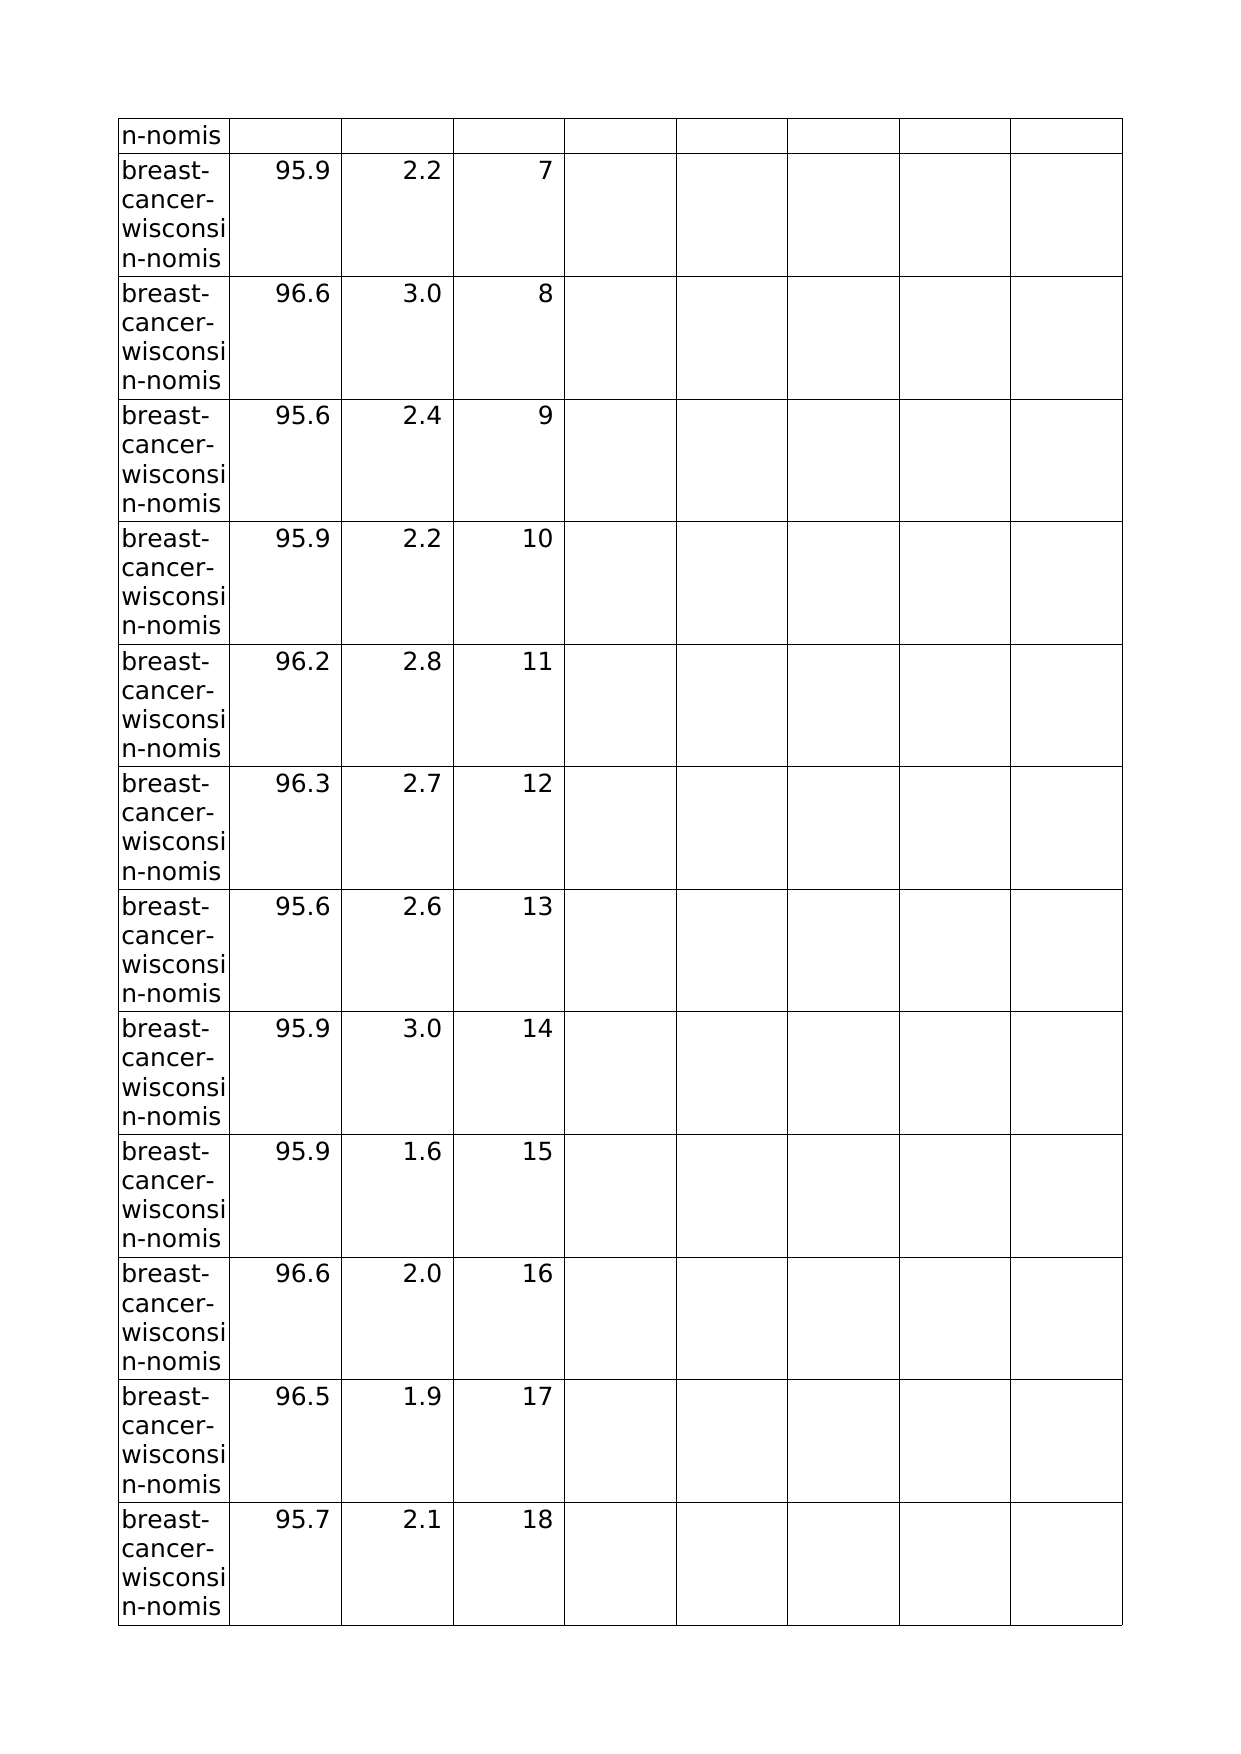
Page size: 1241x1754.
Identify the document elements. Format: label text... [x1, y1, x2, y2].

table_cell 2.6 [342, 890, 453, 1011]
table_cell [900, 1012, 1010, 1134]
table_cell [1011, 522, 1122, 644]
table_cell [565, 277, 676, 398]
table_cell breast-cancer-wisconsin-nomis [119, 767, 229, 889]
table_cell [677, 400, 787, 521]
table_cell [1011, 154, 1122, 276]
table_cell [565, 1135, 676, 1257]
table_cell [565, 890, 676, 1011]
table_cell 10 [454, 522, 564, 644]
table_cell [788, 890, 899, 1011]
table_cell breast-cancer-wisconsin-nomis [119, 1012, 229, 1134]
table_cell 14 [454, 1012, 564, 1134]
table_cell 2.2 [342, 522, 453, 644]
table_cell [788, 1380, 899, 1502]
table_cell 96.6 [230, 1258, 341, 1379]
table_cell breast-cancer-wisconsin-nomis [119, 400, 229, 521]
table_cell [677, 1258, 787, 1379]
table_cell [677, 154, 787, 276]
table_cell 2.8 [342, 645, 453, 766]
table_cell [900, 1258, 1010, 1379]
table_cell [1011, 1135, 1122, 1257]
table_cell [677, 1135, 787, 1257]
table_cell [900, 1135, 1010, 1257]
table_cell [1011, 277, 1122, 398]
table_cell [1011, 767, 1122, 889]
table_cell 95.7 [230, 1503, 341, 1624]
table_cell [788, 522, 899, 644]
table_cell [677, 277, 787, 398]
table_cell 2.7 [342, 767, 453, 889]
table_cell [565, 645, 676, 766]
table_cell [565, 400, 676, 521]
table_cell [565, 119, 676, 153]
table_cell 12 [454, 767, 564, 889]
table_cell 8 [454, 277, 564, 398]
table_cell breast-cancer-wisconsin-nomis [119, 1380, 229, 1502]
table_cell [900, 1503, 1010, 1624]
table_cell [900, 154, 1010, 276]
table_cell 3.0 [342, 1012, 453, 1134]
table_cell 13 [454, 890, 564, 1011]
table_cell [677, 1503, 787, 1624]
table_cell 2.0 [342, 1258, 453, 1379]
table_cell 95.6 [230, 400, 341, 521]
table_cell [788, 400, 899, 521]
table_cell [788, 119, 899, 153]
table_cell breast-cancer-wisconsin-nomis [119, 522, 229, 644]
table_cell [900, 522, 1010, 644]
table_cell [788, 645, 899, 766]
table_cell 2.2 [342, 154, 453, 276]
table_cell 95.9 [230, 1135, 341, 1257]
table_cell 95.9 [230, 522, 341, 644]
table_cell breast-cancer-wisconsin-nomis [119, 890, 229, 1011]
table_cell 95.9 [230, 1012, 341, 1134]
table_cell 3.0 [342, 277, 453, 398]
table_cell [788, 1012, 899, 1134]
table_cell [1011, 1503, 1122, 1624]
table_cell [677, 1012, 787, 1134]
table_cell [788, 1258, 899, 1379]
table_cell [677, 890, 787, 1011]
table_cell [900, 890, 1010, 1011]
table_cell breast-cancer-wisconsin-nomis [119, 277, 229, 398]
table_cell [900, 277, 1010, 398]
table_cell 7 [454, 154, 564, 276]
table_cell [677, 522, 787, 644]
table_cell [1011, 119, 1122, 153]
table_cell 96.6 [230, 277, 341, 398]
table_cell [788, 1135, 899, 1257]
table_cell [565, 1012, 676, 1134]
table_cell 17 [454, 1380, 564, 1502]
table_cell [230, 119, 341, 153]
table_cell [677, 767, 787, 889]
table_cell 96.3 [230, 767, 341, 889]
table_cell [565, 1503, 676, 1624]
table_cell [900, 119, 1010, 153]
table_cell [1011, 400, 1122, 521]
table_cell 15 [454, 1135, 564, 1257]
table_cell [788, 154, 899, 276]
table_cell [900, 767, 1010, 889]
table_cell [565, 767, 676, 889]
table_cell [1011, 1380, 1122, 1502]
table_cell [1011, 890, 1122, 1011]
table_cell 95.6 [230, 890, 341, 1011]
table_cell [788, 277, 899, 398]
table_cell [565, 154, 676, 276]
table_cell 95.9 [230, 154, 341, 276]
table_cell [788, 767, 899, 889]
table_cell [1011, 645, 1122, 766]
table_cell 1.6 [342, 1135, 453, 1257]
table_cell 2.1 [342, 1503, 453, 1624]
table_cell breast-cancer-wisconsin-nomis [119, 1503, 229, 1624]
table_cell breast-cancer-wisconsin-nomis [119, 154, 229, 276]
table_cell [565, 1380, 676, 1502]
table_cell 96.5 [230, 1380, 341, 1502]
table_cell 18 [454, 1503, 564, 1624]
table_cell [677, 119, 787, 153]
table_cell [565, 522, 676, 644]
table_cell 2.4 [342, 400, 453, 521]
table_cell [454, 119, 564, 153]
table_cell 11 [454, 645, 564, 766]
table_cell breast-cancer-wisconsin-nomis [119, 1258, 229, 1379]
table_cell n-nomis [119, 119, 229, 153]
table_cell [900, 1380, 1010, 1502]
table_cell [900, 400, 1010, 521]
table_cell [1011, 1012, 1122, 1134]
table_cell breast-cancer-wisconsin-nomis [119, 1135, 229, 1257]
table_cell [900, 645, 1010, 766]
table_cell [677, 645, 787, 766]
table_cell breast-cancer-wisconsin-nomis [119, 645, 229, 766]
table_cell 16 [454, 1258, 564, 1379]
table_cell [1011, 1258, 1122, 1379]
table_cell 9 [454, 400, 564, 521]
table_cell 96.2 [230, 645, 341, 766]
table_cell [788, 1503, 899, 1624]
table_cell [677, 1380, 787, 1502]
table_cell 1.9 [342, 1380, 453, 1502]
table_cell [565, 1258, 676, 1379]
table_cell [342, 119, 453, 153]
